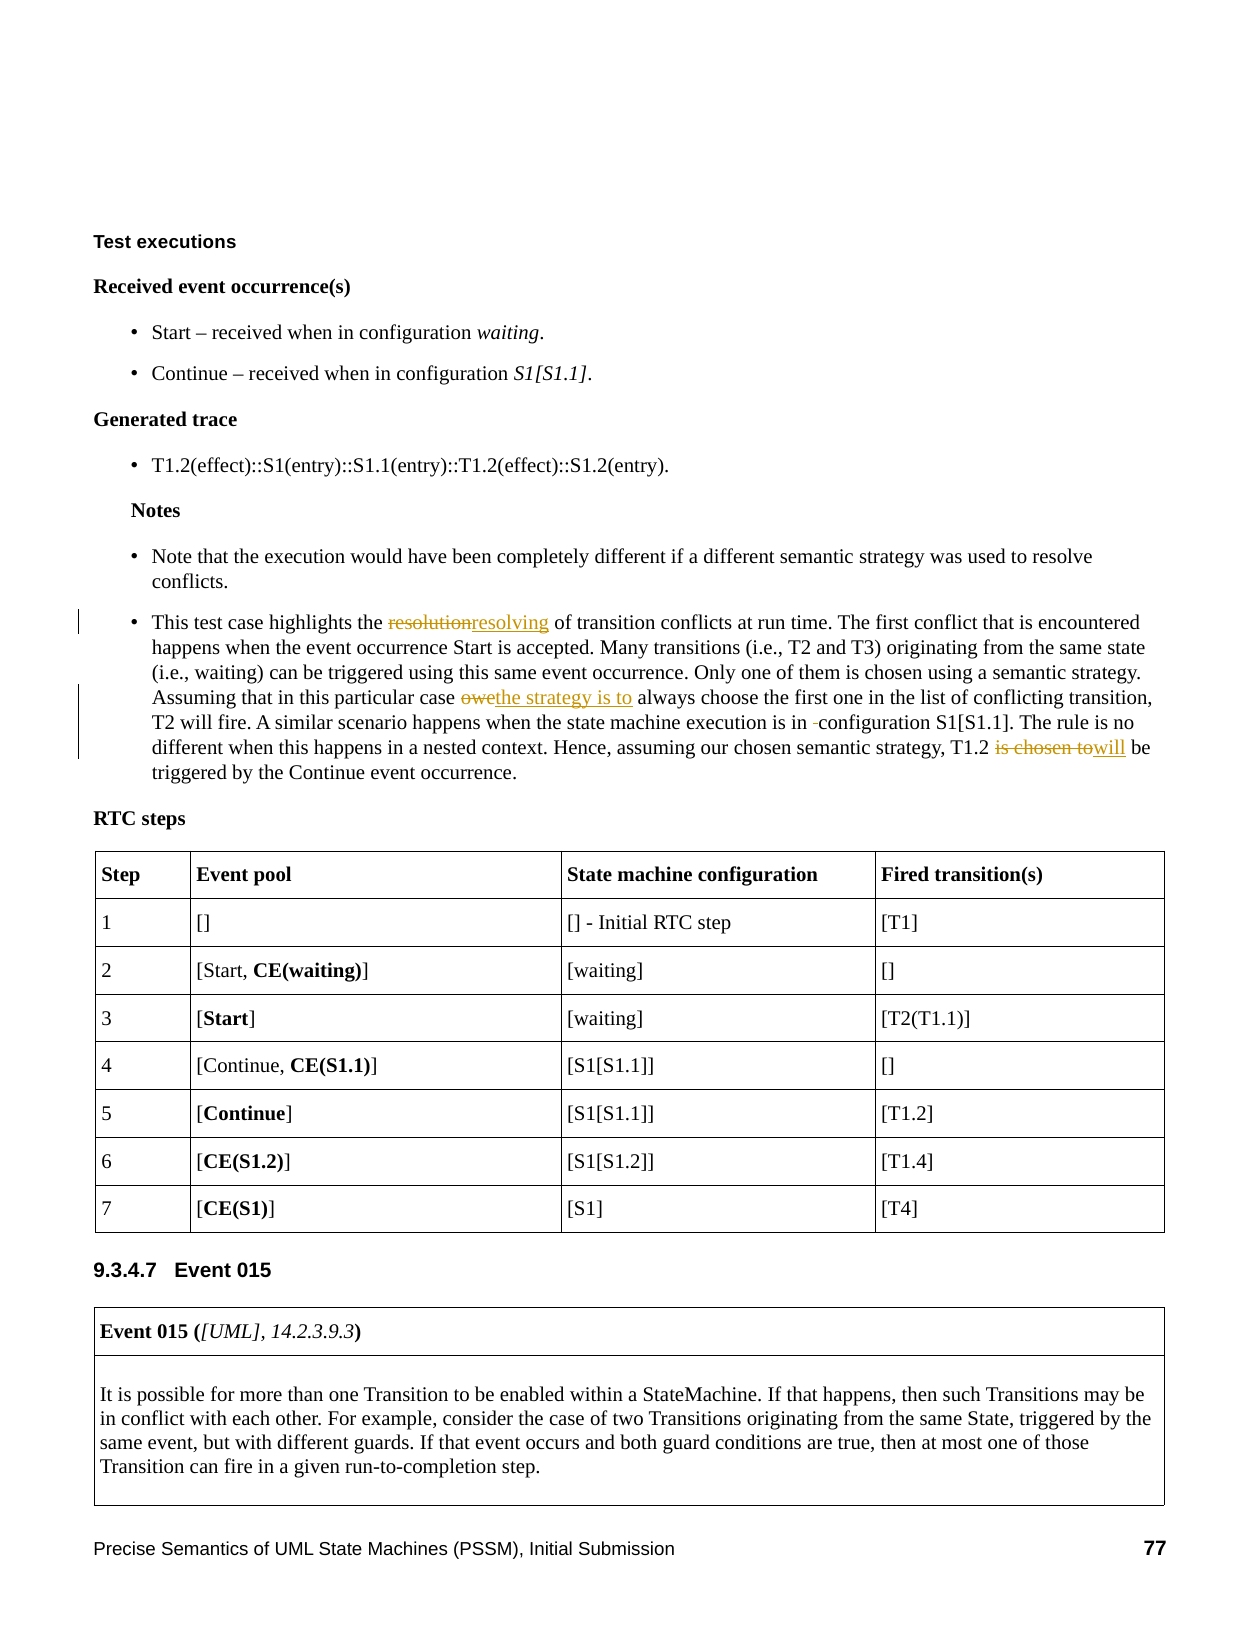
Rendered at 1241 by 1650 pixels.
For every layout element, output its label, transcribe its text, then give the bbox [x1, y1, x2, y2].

subtitle Event 015 [93, 1257, 1164, 1282]
table_cell [S1[S1.2]] [562, 1138, 875, 1184]
table_cell 5 [96, 1090, 190, 1137]
table_cell 6 [96, 1138, 190, 1184]
text Notes [131, 498, 1164, 522]
list This test case highlights the resolving of transition conflicts at run time. The first conflict that is encountered happens when the event occurrence Start is accepted. Many transitions (i.e., T2 and T3) originating from the same state (i.e., waiting) can be triggered using this same event occurrence. Only one of them is chosen using a semantic strategy. Assuming that in this particular case the strategy is to always choose the first one in the list of conflicting transition, T2 will fire. A similar scenario happens when the state machine execution is in configuration S1[S1.1]. The rule is no different when this happens in a nested context. Hence, assuming our chosen semantic strategy, T1.2 will be triggered by the Continue event occurrence. [131, 609, 1164, 784]
table_cell 3 [96, 995, 190, 1041]
table_cell [waiting] [562, 995, 875, 1041]
table_cell It is possible for more than one Transition to be enabled within a StateMachine. If that happens, then such Transitions may be in conflict with each other. For example, consider the case of two Transitions originating from the same State, triggered by the same event, but with different guards. If that event occurs and both guard conditions are true, then at most one of those Transition can fire in a given run-to-completion step. [95, 1356, 1164, 1505]
table_cell [T4] [876, 1186, 1164, 1232]
table_cell [Continue] [191, 1090, 561, 1137]
list Start – received when in configuration waiting. [131, 319, 1164, 344]
table_cell [CE(S1.2)] [191, 1138, 561, 1184]
table_cell [T1] [876, 899, 1164, 946]
table_header Event pool [191, 852, 561, 898]
table_cell [T1.2] [876, 1090, 1164, 1137]
table_cell 4 [96, 1042, 190, 1089]
list Continue – received when in configuration S1[S1.1]. [131, 360, 1164, 385]
text Generated trace [93, 406, 1164, 431]
table_cell [Continue, CE(S1.1)] [191, 1042, 561, 1089]
table_cell [Start] [191, 995, 561, 1041]
table_cell [S1[S1.1]] [562, 1042, 875, 1089]
table_cell [S1[S1.1]] [562, 1090, 875, 1137]
table_header Fired transition(s) [876, 852, 1164, 898]
list Note that the execution would have been completely different if a different semantic strategy was used to resolve conflicts. [131, 543, 1164, 593]
table_cell [T2(T1.1)] [876, 995, 1164, 1041]
table_cell [S1] [562, 1186, 875, 1232]
table_cell [] [876, 947, 1164, 994]
table_cell [CE(S1)] [191, 1186, 561, 1232]
table_cell 2 [96, 947, 190, 994]
table_cell 1 [96, 899, 190, 946]
table_cell 7 [96, 1186, 190, 1232]
table_header Step [96, 852, 190, 898]
table_cell [] [876, 1042, 1164, 1089]
list T1.2(effect)::S1(entry)::S1.1(entry)::T1.2(effect)::S1.2(entry). [131, 452, 1164, 477]
table_cell [waiting] [562, 947, 875, 994]
table_cell [T1.4] [876, 1138, 1164, 1184]
table_cell [] - Initial RTC step [562, 899, 875, 946]
table_cell [] [191, 899, 561, 946]
table_header State machine configuration [562, 852, 875, 898]
subtitle Test executions [93, 231, 1164, 253]
table_cell [Start, CE(waiting)] [191, 947, 561, 994]
table_header Event 015 ([UML], 14.2.3.9.3) [95, 1308, 1164, 1355]
text RTC steps [93, 805, 1164, 829]
text Received event occurrence(s) [93, 274, 1164, 298]
